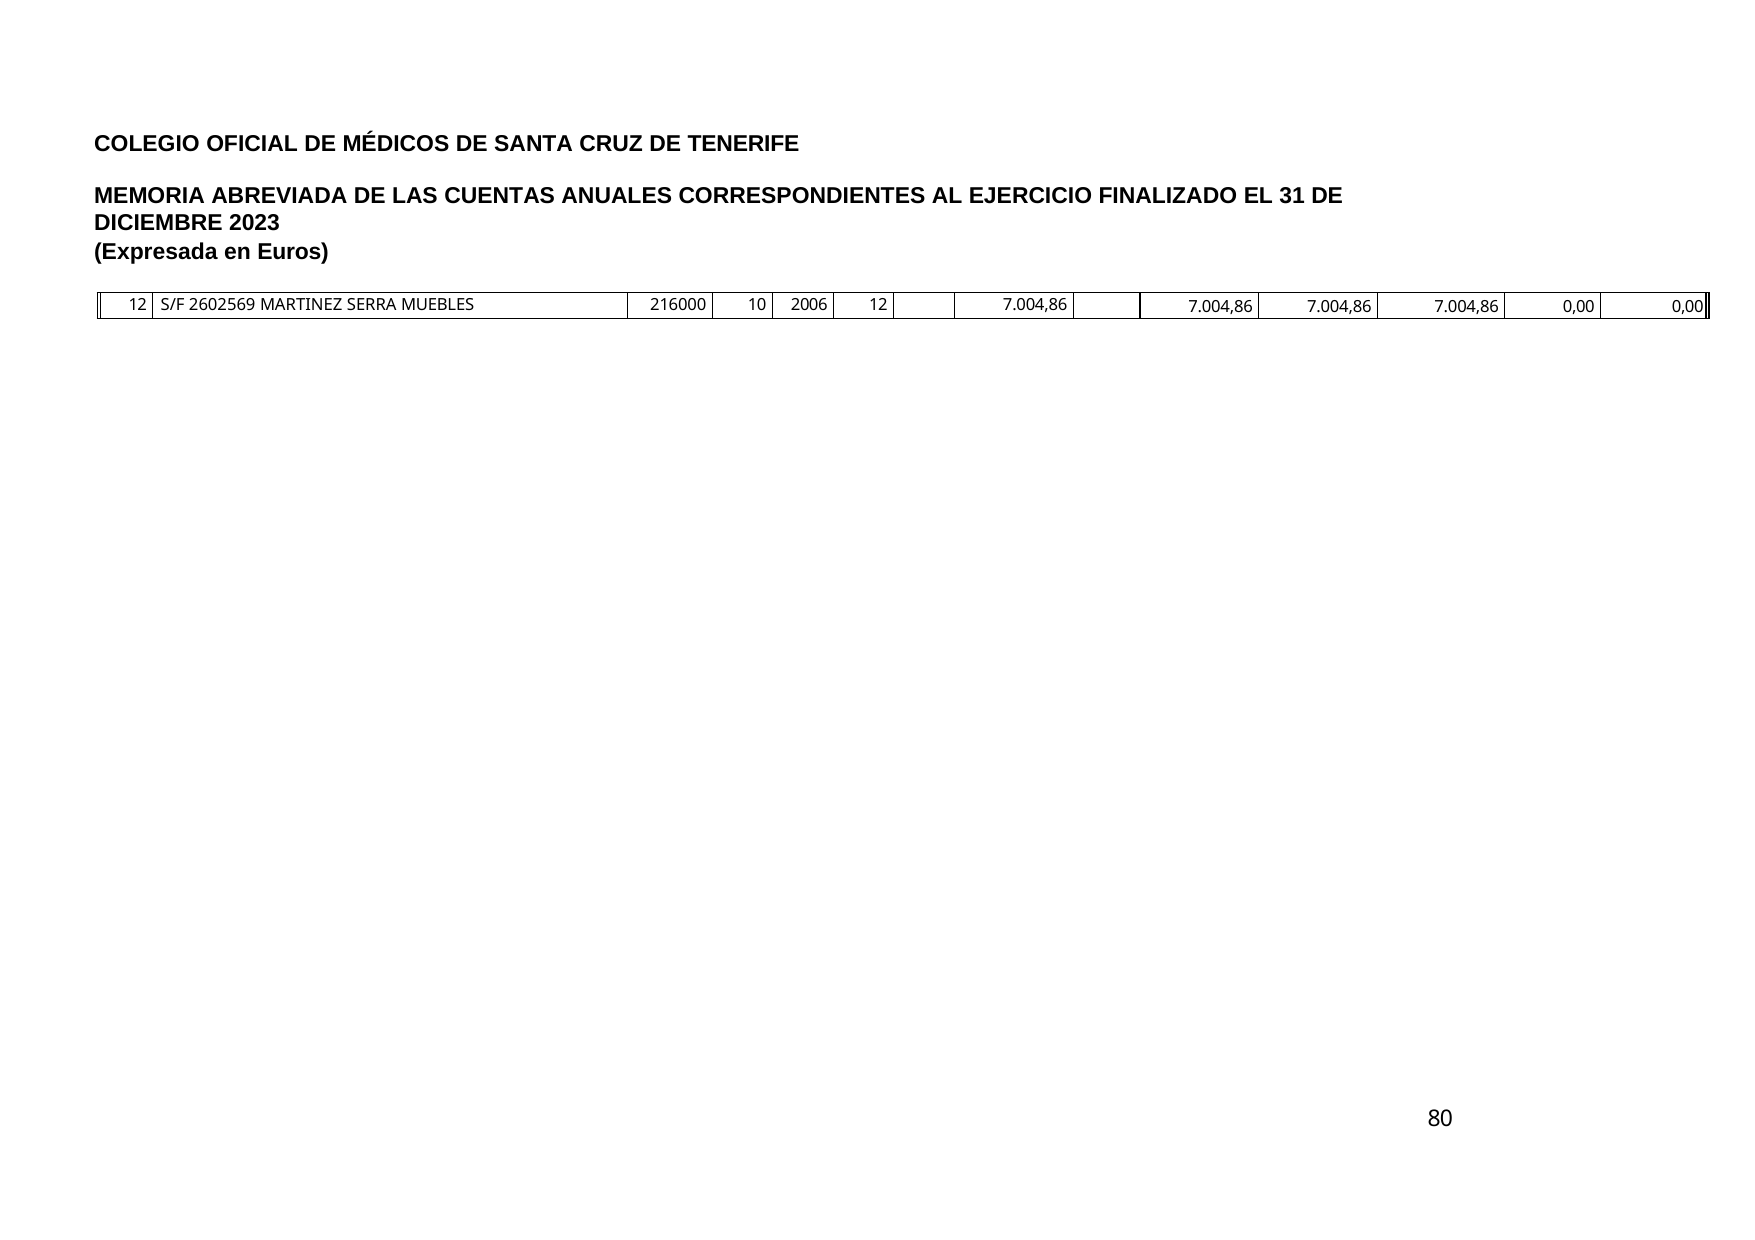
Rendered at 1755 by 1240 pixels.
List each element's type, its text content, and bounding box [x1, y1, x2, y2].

table_cell [1074, 293, 1139, 318]
table_cell 2006 [773, 293, 833, 318]
table_cell 216000 [628, 293, 712, 318]
table_cell 0,00 [1601, 293, 1705, 318]
table_cell 10 [713, 293, 772, 318]
table_cell 7.004,86 [1141, 293, 1258, 318]
table_cell [894, 293, 954, 318]
table_cell 12 [834, 293, 893, 318]
table_cell S/F 2602569 MARTINEZ SERRA MUEBLES [153, 293, 627, 318]
table_cell 7.004,86 [955, 293, 1073, 318]
table_cell 7.004,86 [1259, 293, 1377, 318]
table_cell 0,00 [1505, 293, 1600, 318]
table_cell 7.004,86 [1378, 293, 1504, 318]
table_cell 12 [101, 293, 152, 318]
